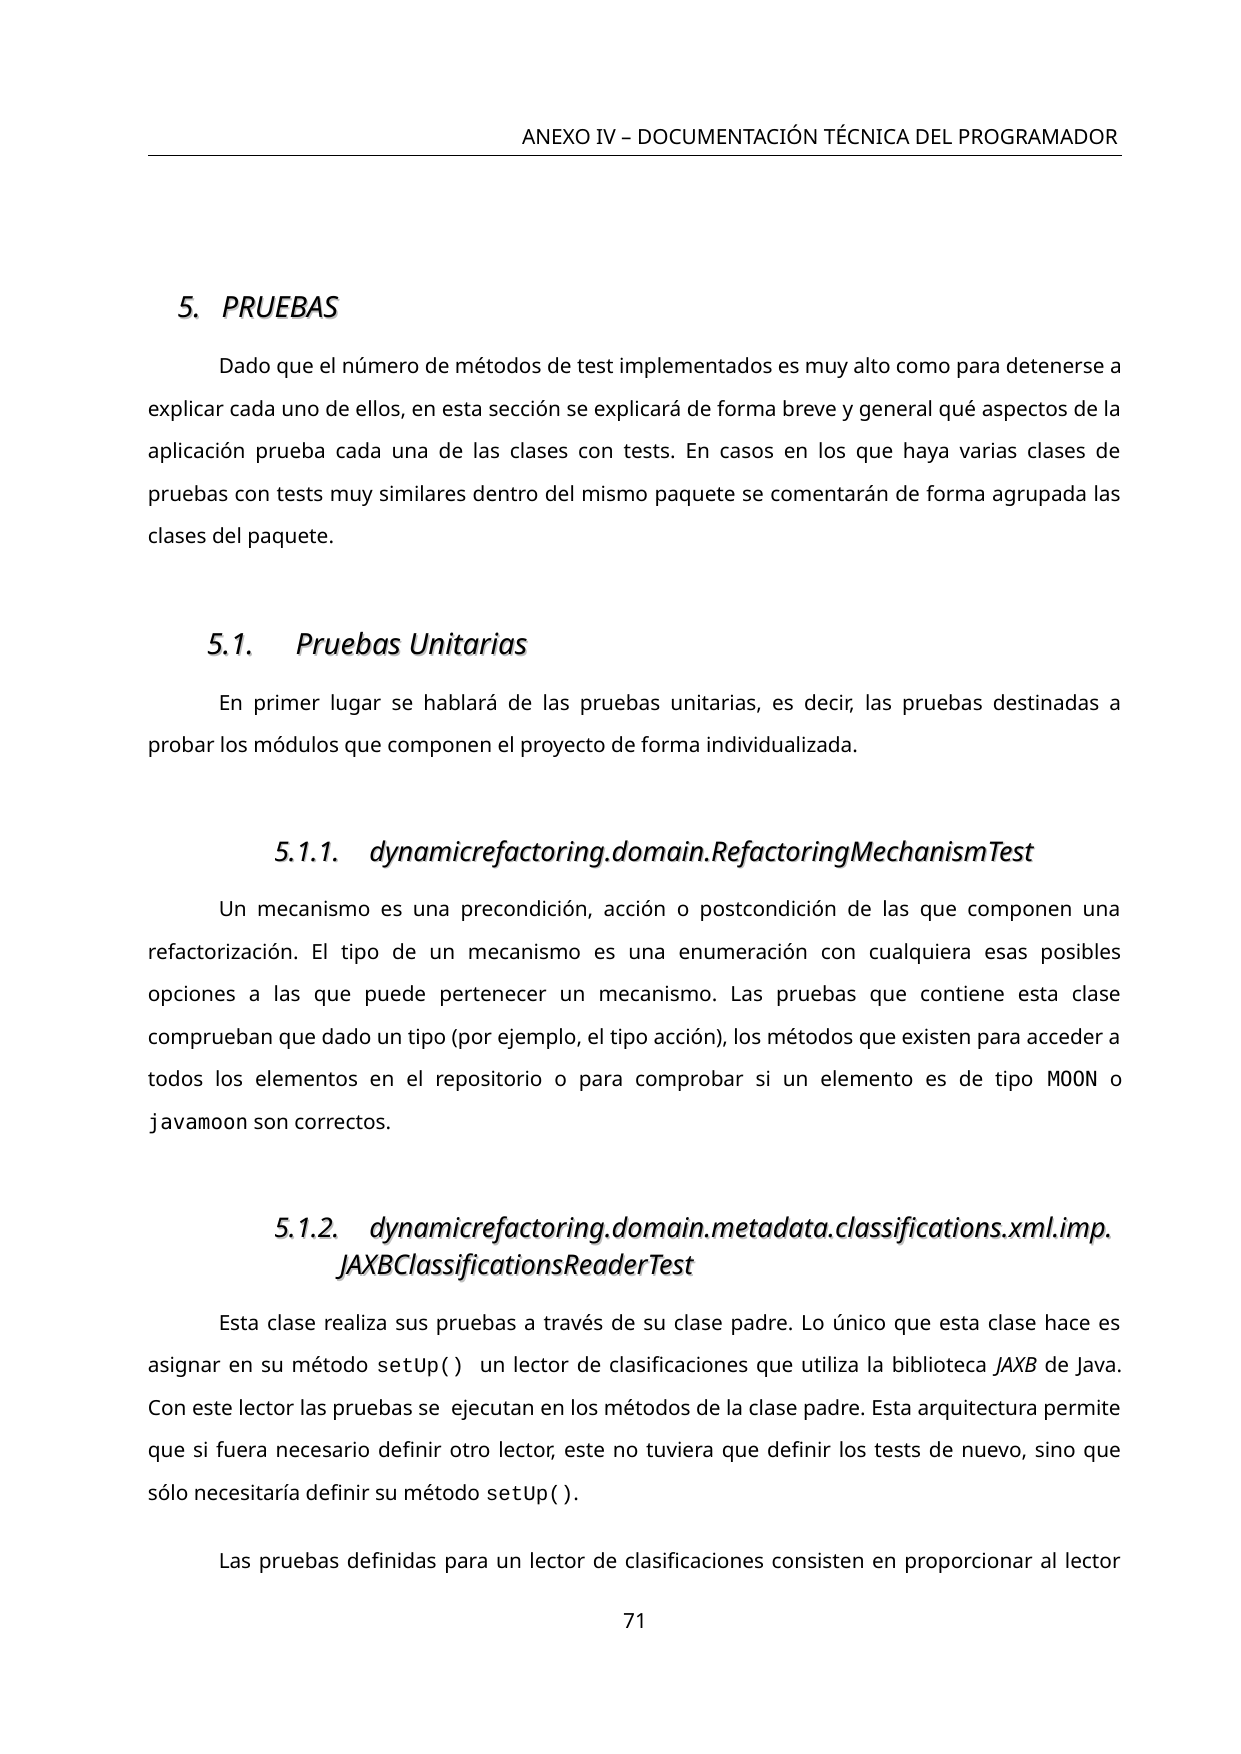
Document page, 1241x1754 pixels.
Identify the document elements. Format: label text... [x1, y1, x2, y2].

subtitle dynamicrefactoring.domain.RefactoringMechanismTest [339, 832, 1122, 869]
subtitle Pruebas Unitarias [207, 623, 1122, 663]
text Las pruebas definidas para un lector de clasificaciones consisten en proporcionar al lector [148, 1546, 1122, 1574]
subtitle dynamicrefactoring.domain.metadata.classifications.xml.imp.JAXBClassificationsReaderTest [339, 1209, 1122, 1283]
subtitle PRUEBAS [177, 287, 1122, 326]
text Un mecanismo es una precondición, acción o postcondición de las que componen una refactorización. El tipo de un mecanismo es una enumeración con cualquiera esas posibles opciones a las que puede pertenecer un mecanismo. Las pruebas que contiene esta clase comprueban que dado un tipo (por ejemplo, el tipo acción), los métodos que existen para acceder a todos los elementos en el repositorio o para comprobar si un elemento es de tipo MOON o javamoon son correctos. [148, 894, 1122, 1136]
text Esta clase realiza sus pruebas a través de su clase padre. Lo único que esta clase hace es asignar en su método setUp() un lector de clasificaciones que utiliza la biblioteca JAXB de Java. Con este lector las pruebas se ejecutan en los métodos de la clase padre. Esta arquitectura permite que si fuera necesario definir otro lector, este no tuviera que definir los tests de nuevo, sino que sólo necesitaría definir su método setUp(). [148, 1308, 1122, 1507]
text En primer lugar se hablará de las pruebas unitarias, es decir, las pruebas destinadas a probar los módulos que componen el proyecto de forma individualizada. [148, 688, 1122, 759]
text Dado que el número de métodos de test implementados es muy alto como para detenerse a explicar cada uno de ellos, en esta sección se explicará de forma breve y general qué aspectos de la aplicación prueba cada una de las clases con tests. En casos en los que haya varias clases de pruebas con tests muy similares dentro del mismo paquete se comentarán de forma agrupada las clases del paquete. [148, 351, 1122, 550]
